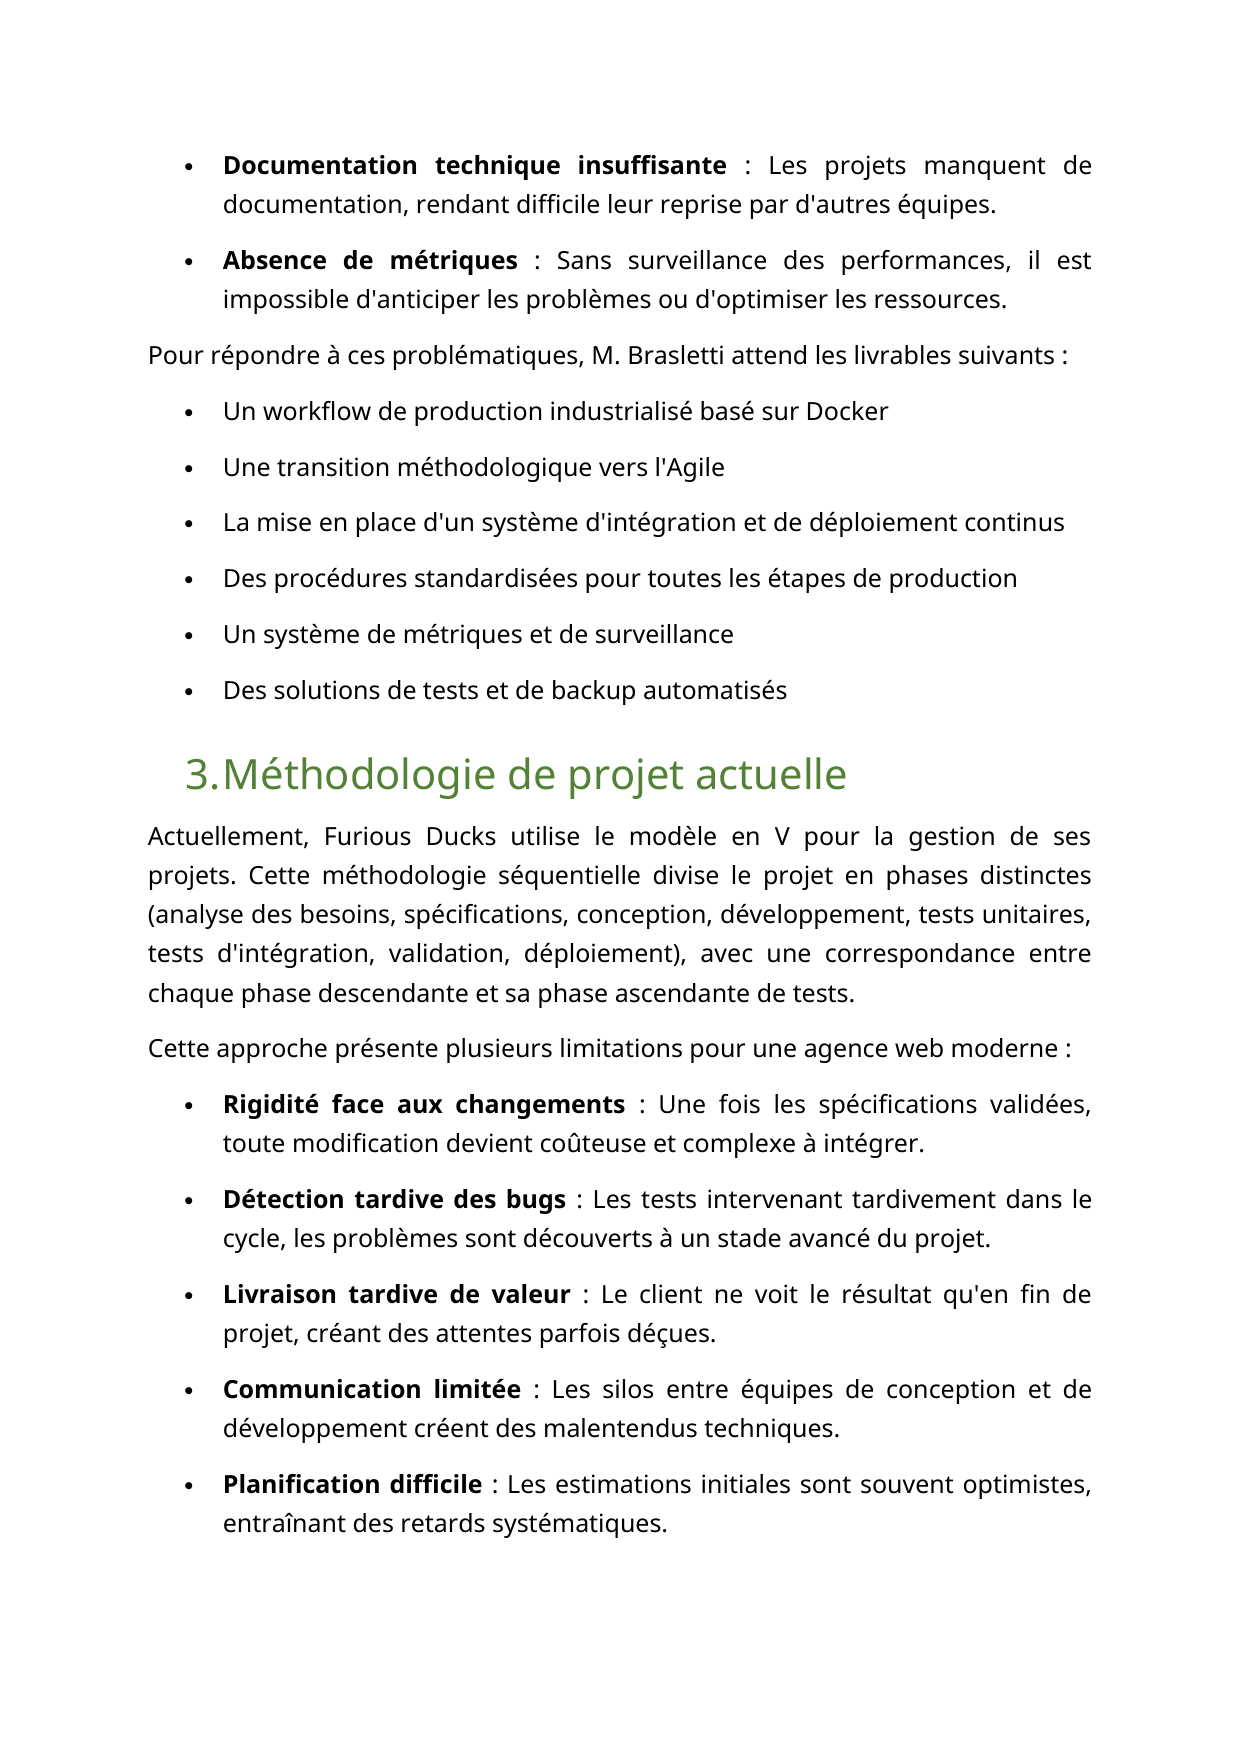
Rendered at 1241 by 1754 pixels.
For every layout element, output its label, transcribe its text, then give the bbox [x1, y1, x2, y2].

list Des solutions de tests et de backup automatisés [185, 673, 1093, 707]
list Absence de métriques : Sans surveillance des performances, il est impossible d'anticiper les problèmes ou d'optimiser les ressources. [185, 243, 1093, 316]
list Livraison tardive de valeur : Le client ne voit le résultat qu'en fin de projet, créant des attentes parfois déçues. [185, 1277, 1093, 1350]
list La mise en place d'un système d'intégration et de déploiement continus [185, 505, 1093, 539]
text Actuellement, Furious Ducks utilise le modèle en V pour la gestion de ses projets. Cette méthodologie séquentielle divise le projet en phases distinctes (analyse des besoins, spécifications, conception, développement, tests unitaires, tests d'intégration, validation, déploiement), avec une correspondance entre chaque phase descendante et sa phase ascendante de tests. [148, 819, 1093, 1009]
list Un système de métriques et de surveillance [185, 617, 1093, 651]
list Communication limitée : Les silos entre équipes de conception et de développement créent des malentendus techniques. [185, 1372, 1093, 1445]
list Un workflow de production industrialisé basé sur Docker [185, 393, 1093, 427]
list Documentation technique insuffisante : Les projets manquent de documentation, rendant difficile leur reprise par d'autres équipes. [185, 148, 1093, 221]
list Détection tardive des bugs : Les tests intervenant tardivement dans le cycle, les problèmes sont découverts à un stade avancé du projet. [185, 1182, 1093, 1255]
list Des procédures standardisées pour toutes les étapes de production [185, 561, 1093, 595]
list Planification difficile : Les estimations initiales sont souvent optimistes, entraînant des retards systématiques. [185, 1467, 1093, 1540]
list Une transition méthodologique vers l'Agile [185, 449, 1093, 483]
list Méthodologie de projet actuelle [185, 745, 1093, 802]
text Pour répondre à ces problématiques, M. Brasletti attend les livrables suivants : [148, 338, 1093, 372]
list Rigidité face aux changements : Une fois les spécifications validées, toute modification devient coûteuse et complexe à intégrer. [185, 1087, 1093, 1160]
text Cette approche présente plusieurs limitations pour une agence web moderne : [148, 1031, 1093, 1065]
